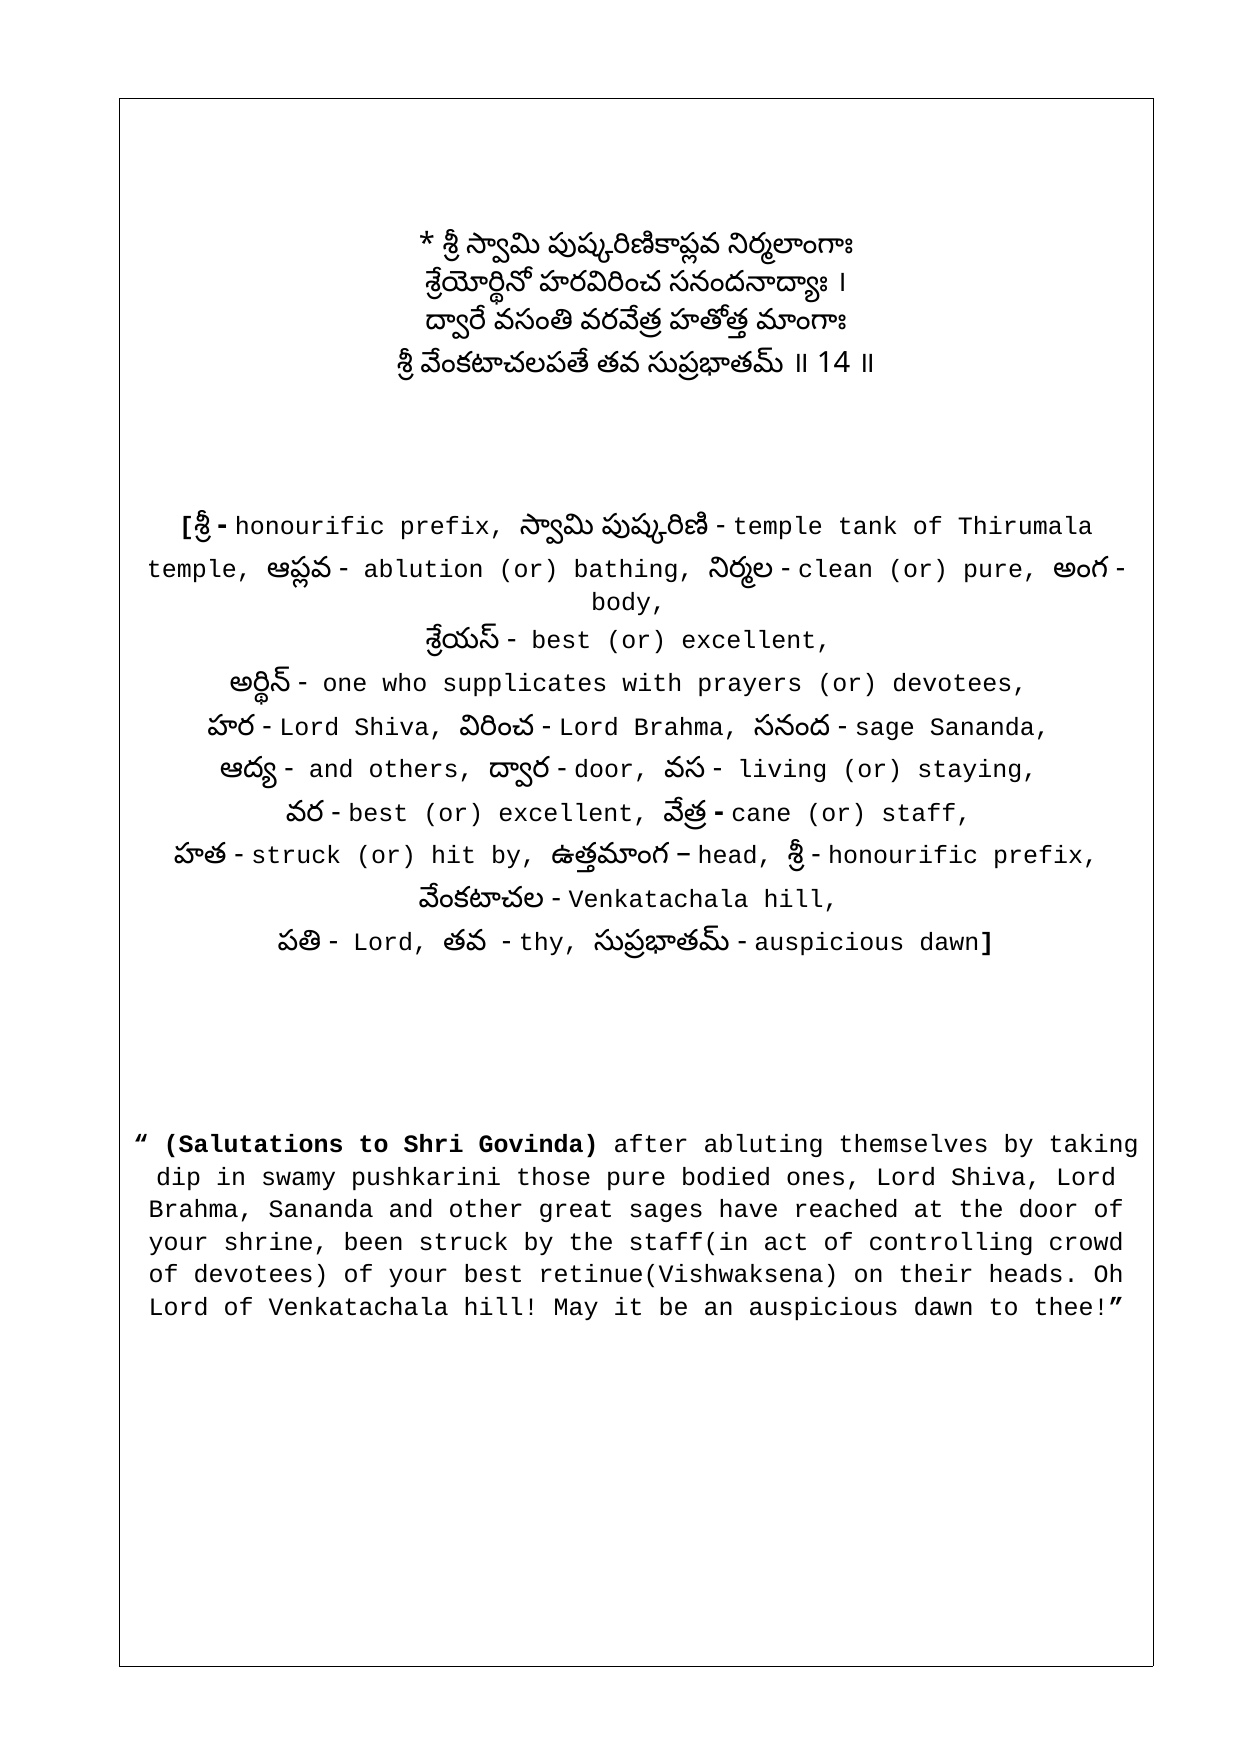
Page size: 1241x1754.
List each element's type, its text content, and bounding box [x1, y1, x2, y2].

text ఆద్య - and others, ద్వార - door, వస - living (or) staying, [128, 747, 1144, 790]
text * శ్రీ స్వామి పుష్కరిణికాప్లవ నిర్మలాంగాః శ్రేయోర్థినో హరవిరించ సనందనాద్యాః । ద్వారే వసంతి వరవేత్ర హతోత్త మాంగాః శ్రీ వేంకటాచలపతే తవ సుప్రభాతమ్ ॥ 14 ॥ [128, 222, 1144, 384]
text హత - struck (or) hit by, ఉత్తమాంగ – head, శ్రీ - honourific prefix, వేంకటాచల - Venkatachala hill, [128, 833, 1144, 919]
text హర - Lord Shiva, విరించ - Lord Brahma, సనంద - sage Sananda, [128, 704, 1144, 747]
text అర్థిన్ - one who supplicates with prayers (or) devotees, [128, 661, 1144, 704]
text పతి - Lord, తవ - thy, సుప్రభాతమ్ - auspicious dawn] [128, 919, 1144, 962]
text [శ్రీ - honourific prefix, స్వామి పుష్కరిణి - temple tank of Thirumala temple, ఆప్లవ - ablution (or) bathing, నిర్మల - clean (or) pure, అంగ - body, [128, 503, 1144, 618]
text శ్రేయస్ - best (or) excellent, [128, 618, 1144, 661]
text “ (Salutations to Shri Govinda) after abluting themselves by taking dip in swamy pushkarini those pure bodied ones, Lord Shiva, Lord Brahma, Sananda and other great sages have reached at the door of your shrine, been struck by the staff(in act of controlling crowd of devotees) of your best retinue(Vishwaksena) on their heads. Oh Lord of Venkatachala hill! May it be an auspicious dawn to thee!” [128, 1132, 1144, 1323]
text వర - best (or) excellent, వేత్ర - cane (or) staff, [128, 790, 1144, 833]
